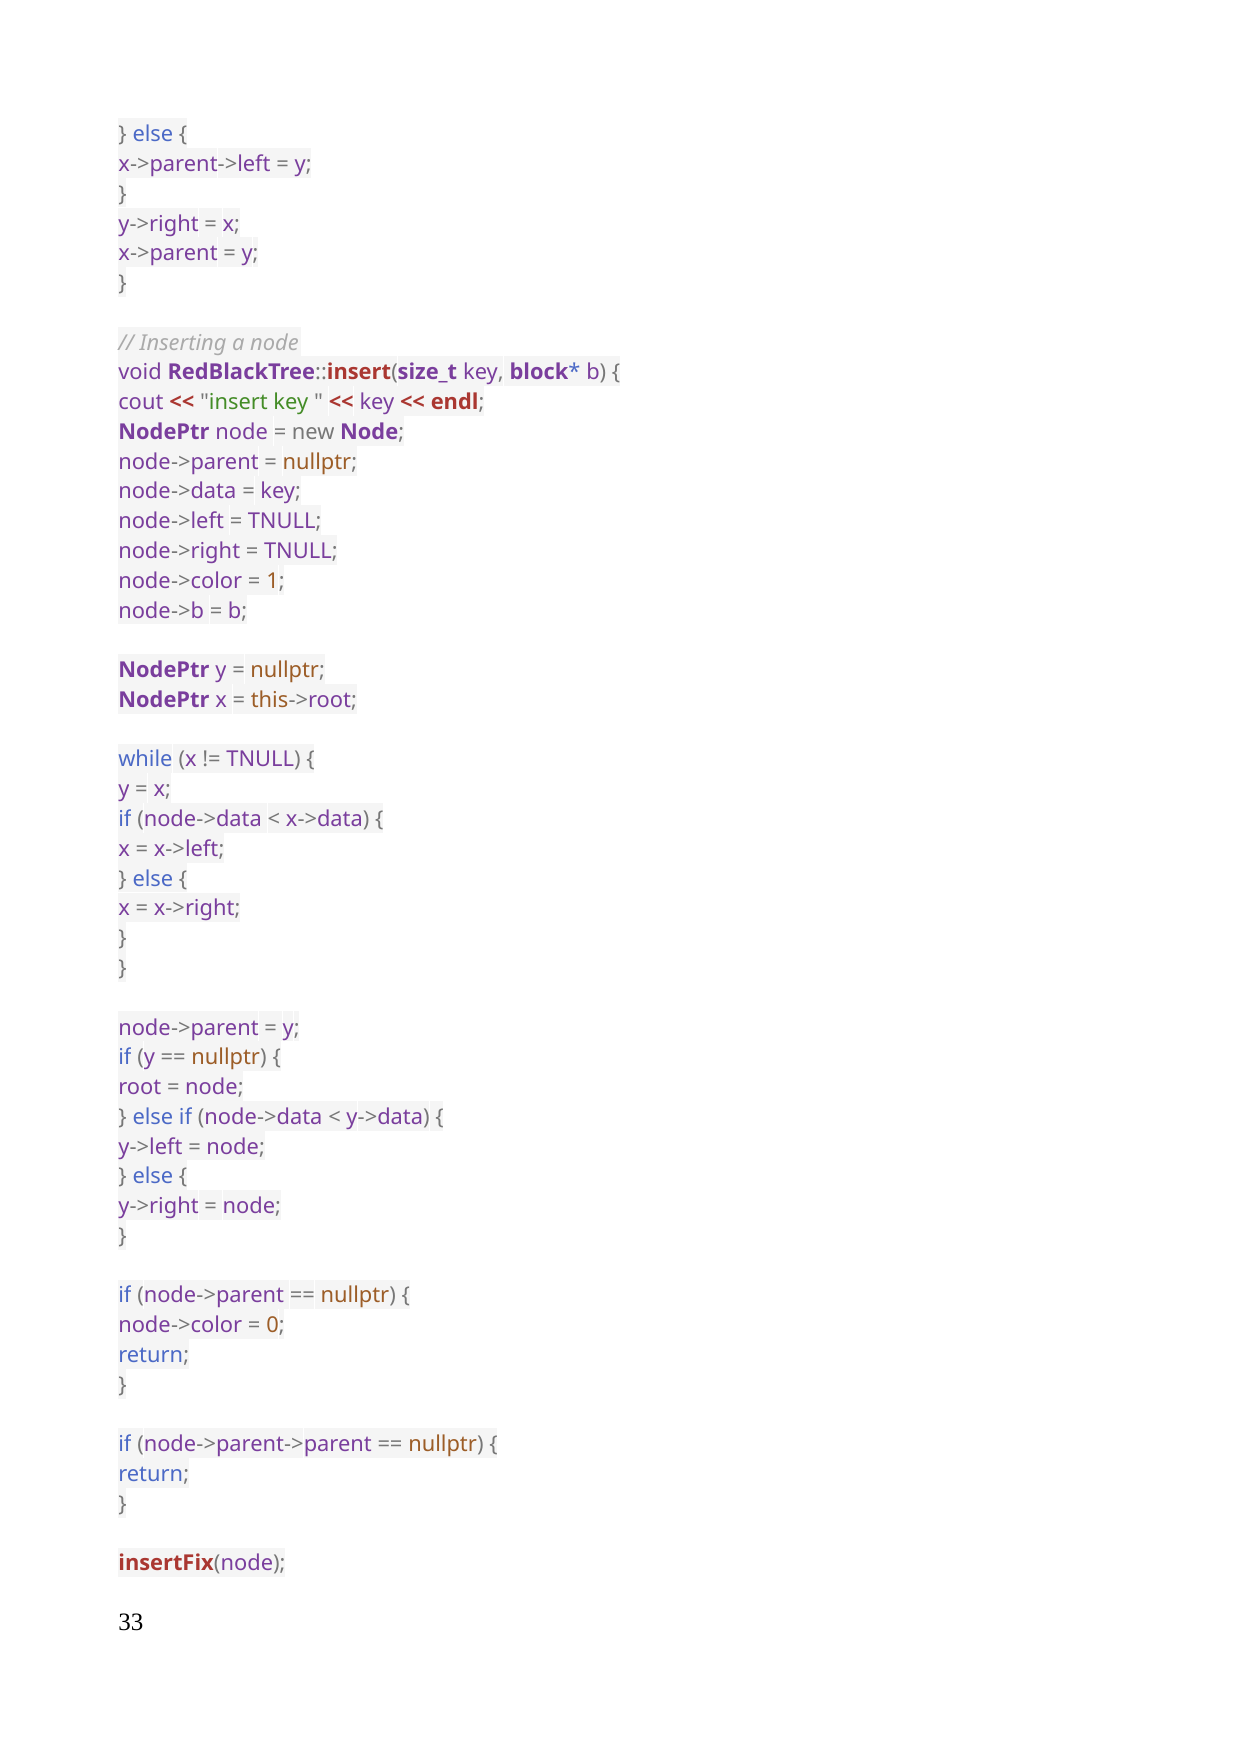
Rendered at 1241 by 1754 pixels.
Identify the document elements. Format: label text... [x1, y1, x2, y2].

text x = x->right; [118, 892, 1122, 922]
text } [118, 922, 1122, 952]
text node->color = 1; [118, 565, 1122, 595]
text node->color = 0; [118, 1309, 1122, 1339]
text return; [118, 1458, 1122, 1488]
text while (x != TNULL) { [118, 743, 1122, 773]
text node->data = key; [118, 476, 1122, 505]
text x->parent = y; [118, 237, 1122, 267]
text } [118, 1488, 1122, 1518]
text NodePtr node = new Node; [118, 416, 1122, 446]
text } [118, 1369, 1122, 1399]
text node->right = TNULL; [118, 535, 1122, 565]
text return; [118, 1339, 1122, 1369]
text y->right = x; [118, 207, 1122, 237]
text y = x; [118, 773, 1122, 803]
text x = x->left; [118, 833, 1122, 863]
text node->parent = nullptr; [118, 446, 1122, 476]
text if (y == nullptr) { [118, 1041, 1122, 1071]
text } else { [118, 118, 1122, 148]
text } else if (node->data < y->data) { [118, 1101, 1122, 1131]
text x->parent->left = y; [118, 148, 1122, 178]
text } [118, 178, 1122, 207]
text if (node->parent == nullptr) { [118, 1279, 1122, 1309]
text y->right = node; [118, 1190, 1122, 1220]
text node->b = b; [118, 595, 1122, 624]
text NodePtr y = nullptr; [118, 654, 1122, 684]
text root = node; [118, 1071, 1122, 1101]
text // Inserting a node [118, 327, 1122, 356]
text node->left = TNULL; [118, 505, 1122, 535]
text } else { [118, 863, 1122, 892]
text if (node->parent->parent == nullptr) { [118, 1428, 1122, 1458]
text } [118, 1220, 1122, 1250]
text y->left = node; [118, 1131, 1122, 1160]
text node->parent = y; [118, 1011, 1122, 1041]
text } [118, 267, 1122, 297]
text } [118, 952, 1122, 982]
text NodePtr x = this->root; [118, 684, 1122, 714]
text } else { [118, 1160, 1122, 1190]
text insertFix(node); [118, 1547, 1122, 1577]
text if (node->data < x->data) { [118, 803, 1122, 833]
text void RedBlackTree::insert(size_t key, block* b) { [118, 356, 1122, 386]
text cout << "insert key " << key << endl; [118, 386, 1122, 416]
